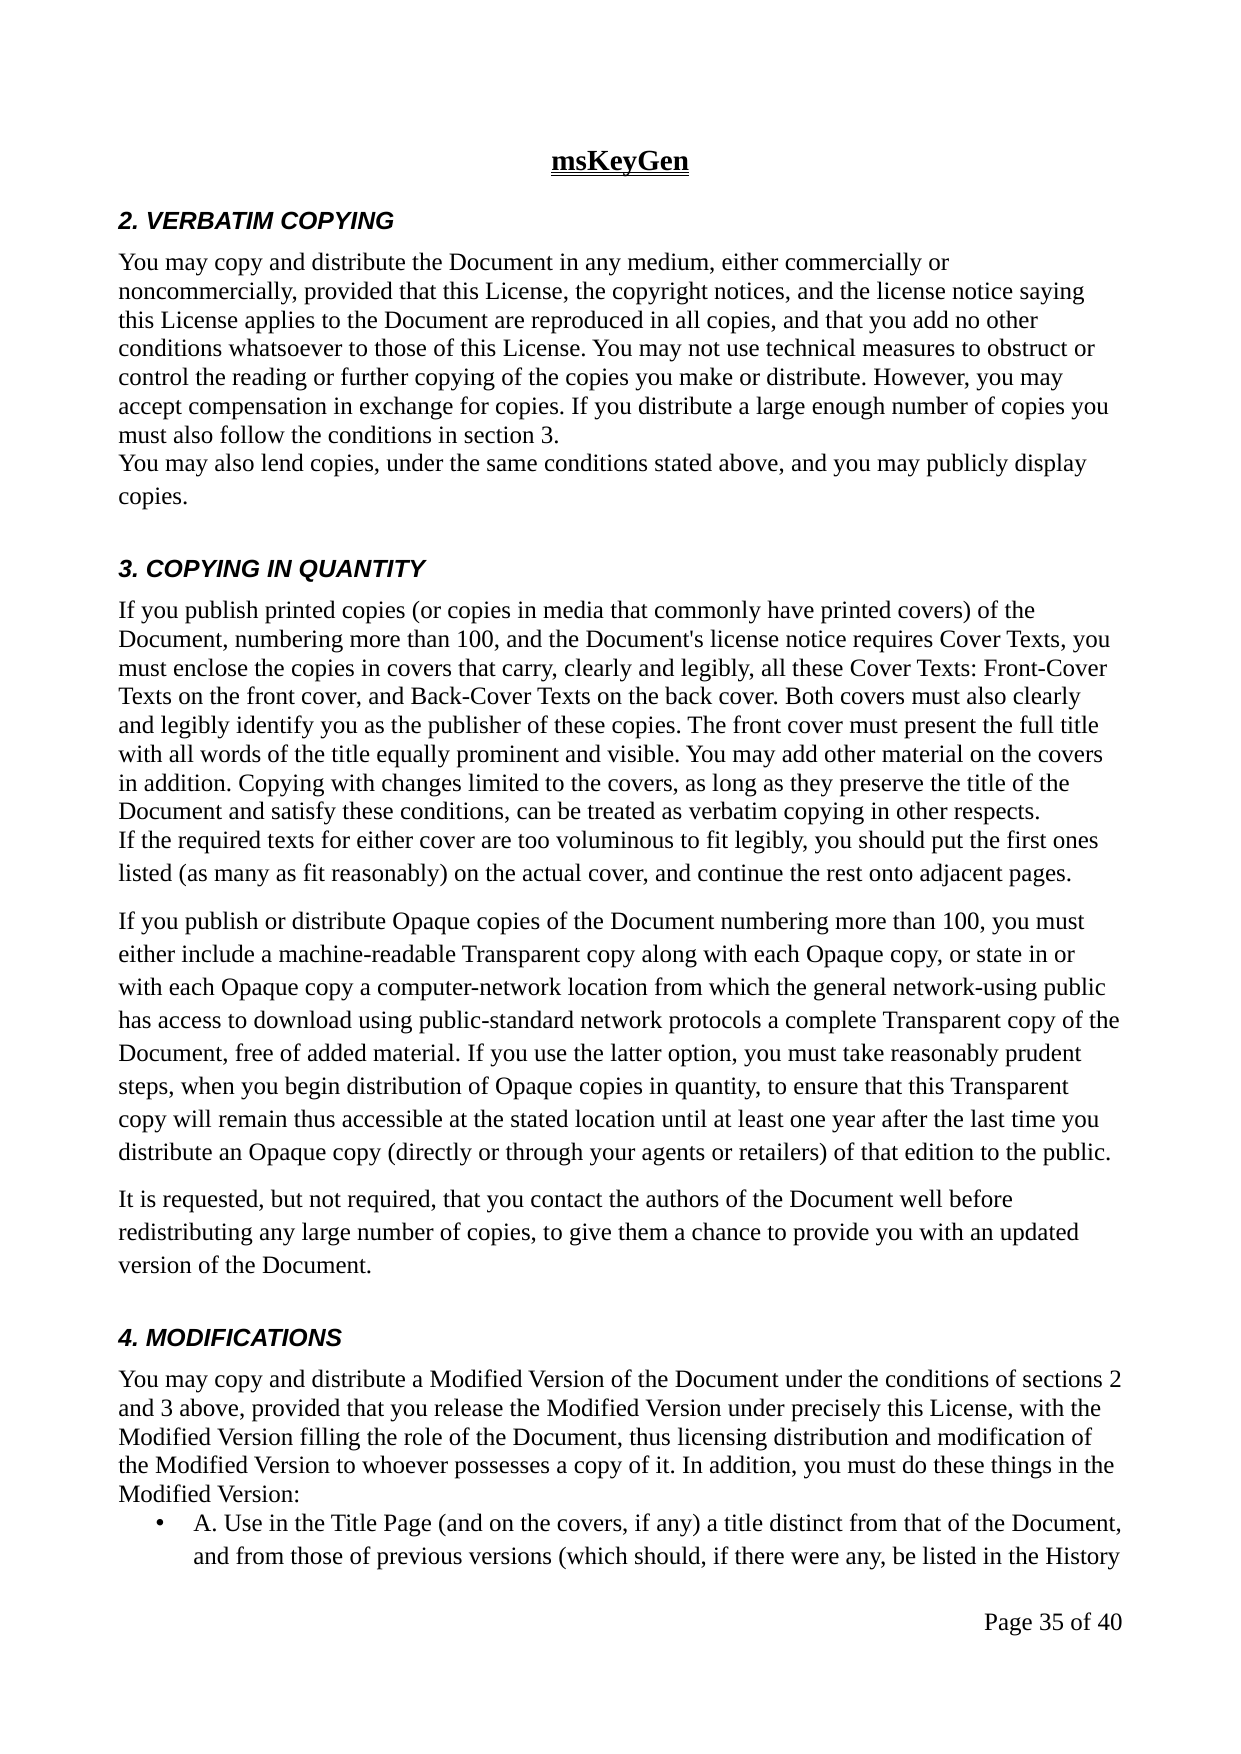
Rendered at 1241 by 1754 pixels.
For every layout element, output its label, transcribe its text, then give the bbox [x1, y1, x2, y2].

subtitle 2. VERBATIM COPYING [118, 206, 1122, 235]
subtitle 4. MODIFICATIONS [118, 1323, 1122, 1352]
subtitle 3. COPYING IN QUANTITY [118, 554, 1122, 583]
text If the required texts for either cover are too voluminous to fit legibly, you should put the first ones listed (as many as fit reasonably) on the actual cover, and continue the rest onto adjacent pages. [118, 825, 1122, 887]
text If you publish printed copies (or copies in media that commonly have printed covers) of the Document, numbering more than 100, and the Document's license notice requires Cover Texts, you must enclose the copies in covers that carry, clearly and legibly, all these Cover Texts: Front-Cover Texts on the front cover, and Back-Cover Texts on the back cover. Both covers must also clearly and legibly identify you as the publisher of these copies. The front cover must present the full title with all words of the title equally prominent and visible. You may add other material on the covers in addition. Copying with changes limited to the covers, as long as they preserve the title of the Document and satisfy these conditions, can be treated as verbatim copying in other respects. [118, 595, 1122, 825]
text You may also lend copies, under the same conditions stated above, and you may publicly display copies. [118, 448, 1122, 510]
text It is requested, but not required, that you contact the authors of the Document well before redistributing any large number of copies, to give them a chance to provide you with an updated version of the Document. [118, 1184, 1122, 1279]
list A. Use in the Title Page (and on the covers, if any) a title distinct from that of the Document, and from those of previous versions (which should, if there were any, be listed in the History [156, 1508, 1122, 1570]
text You may copy and distribute the Document in any medium, either commercially or noncommercially, provided that this License, the copyright notices, and the license notice saying this License applies to the Document are reproduced in all copies, and that you add no other conditions whatsoever to those of this License. You may not use technical measures to obstruct or control the reading or further copying of the copies you make or distribute. However, you may accept compensation in exchange for copies. If you distribute a large enough number of copies you must also follow the conditions in section 3. [118, 247, 1122, 448]
text If you publish or distribute Opaque copies of the Document numbering more than 100, you must either include a machine-readable Transparent copy along with each Opaque copy, or state in or with each Opaque copy a computer-network location from which the general network-using public has access to download using public-standard network protocols a complete Transparent copy of the Document, free of added material. If you use the latter option, you must take reasonably prudent steps, when you begin distribution of Opaque copies in quantity, to ensure that this Transparent copy will remain thus accessible at the stated location until at least one year after the last time you distribute an Opaque copy (directly or through your agents or retailers) of that edition to the public. [118, 906, 1122, 1166]
text You may copy and distribute a Modified Version of the Document under the conditions of sections 2 and 3 above, provided that you release the Modified Version under precisely this License, with the Modified Version filling the role of the Document, thus licensing distribution and modification of the Modified Version to whoever possesses a copy of it. In addition, you must do these things in the Modified Version: [118, 1364, 1122, 1508]
